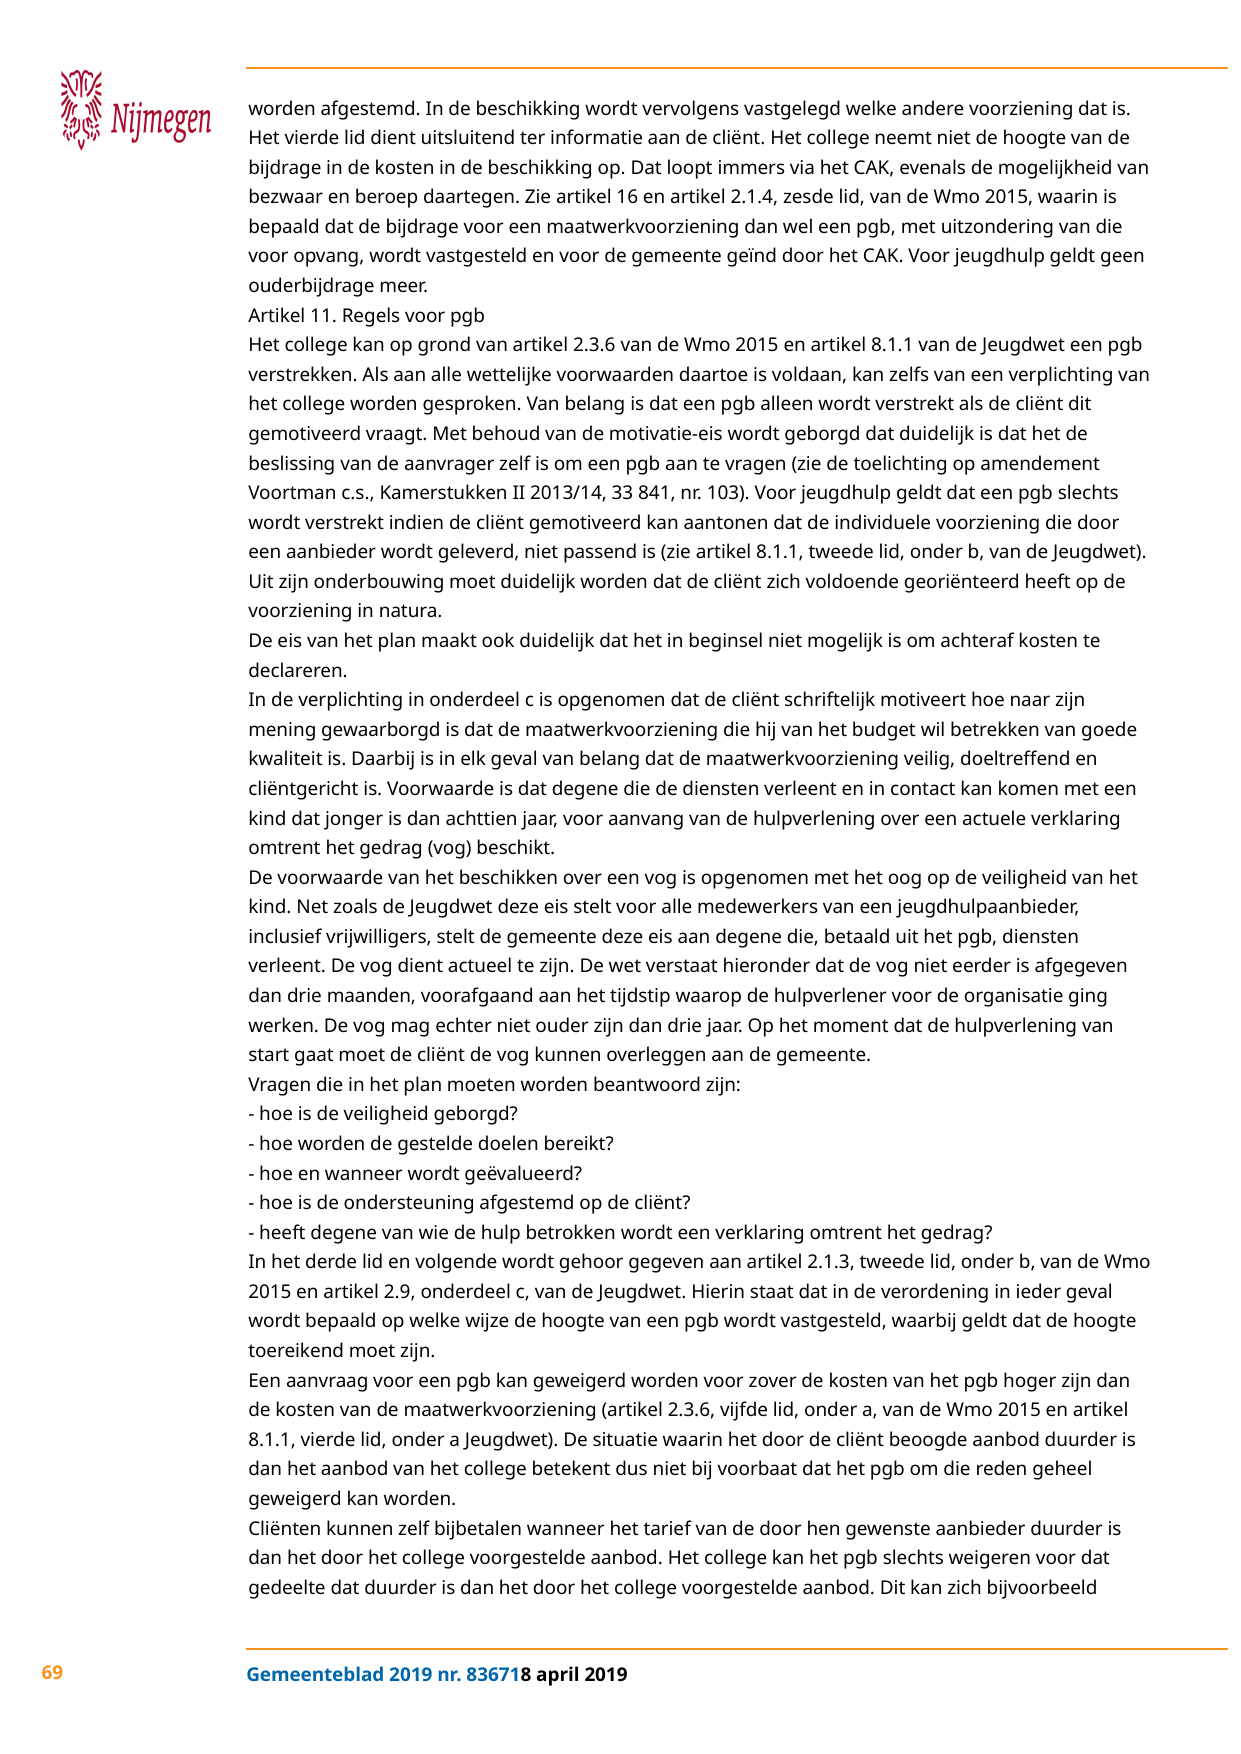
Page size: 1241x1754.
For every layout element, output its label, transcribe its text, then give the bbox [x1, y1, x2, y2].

text - hoe en wanneer wordt geëvalueerd? [248, 1160, 1152, 1186]
text Vragen die in het plan moeten worden beantwoord zijn: [248, 1071, 1152, 1097]
text De eis van het plan maakt ook duidelijk dat het in beginsel niet mogelijk is om achteraf kosten te declareren. [248, 627, 1152, 683]
text Een aanvraag voor een pgb kan geweigerd worden voor zover de kosten van het pgb hoger zijn dan de kosten van de maatwerkvoorziening (artikel 2.3.6, vijfde lid, onder a, van de Wmo 2015 en artikel 8.1.1, vierde lid, onder a Jeugdwet). De situatie waarin het door de cliënt beoogde aanbod duurder is dan het aanbod van het college betekent dus niet bij voorbaat dat het pgb om die reden geheel geweigerd kan worden. [248, 1367, 1152, 1511]
text - hoe is de veiligheid geborgd? [248, 1101, 1152, 1126]
text - hoe worden de gestelde doelen bereikt? [248, 1130, 1152, 1156]
text In de verplichting in onderdeel c is opgenomen dat de cliënt schriftelijk motiveert hoe naar zijn mening gewaarborgd is dat de maatwerkvoorziening die hij van het budget wil betrekken van goede kwaliteit is. Daarbij is in elk geval van belang dat de maatwerkvoorziening veilig, doeltreffend en cliëntgericht is. Voorwaarde is dat degene die de diensten verleent en in contact kan komen met een kind dat jonger is dan achttien jaar, voor aanvang van de hulpverlening over een actuele verklaring omtrent het gedrag (vog) beschikt. [248, 686, 1152, 860]
text De voorwaarde van het beschikken over een vog is opgenomen met het oog op de veiligheid van het kind. Net zoals de Jeugdwet deze eis stelt voor alle medewerkers van een jeugdhulpaanbieder, inclusief vrijwilligers, stelt de gemeente deze eis aan degene die, betaald uit het pgb, diensten verleent. De vog dient actueel te zijn. De wet verstaat hieronder dat de vog niet eerder is afgegeven dan drie maanden, voorafgaand aan het tijdstip waarop de hulpverlener voor de organisatie ging werken. De vog mag echter niet ouder zijn dan drie jaar. Op het moment dat de hulpverlening van start gaat moet de cliënt de vog kunnen overleggen aan de gemeente. [248, 864, 1152, 1067]
text Cliënten kunnen zelf bijbetalen wanneer het tarief van de door hen gewenste aanbieder duurder is dan het door het college voorgestelde aanbod. Het college kan het pgb slechts weigeren voor dat gedeelte dat duurder is dan het door het college voorgestelde aanbod. Dit kan zich bijvoorbeeld [248, 1515, 1152, 1600]
text - heeft degene van wie de hulp betrokken wordt een verklaring omtrent het gedrag? [248, 1219, 1152, 1245]
text Artikel 11. Regels voor pgb [248, 302, 1152, 328]
text Het college kan op grond van artikel 2.3.6 van de Wmo 2015 en artikel 8.1.1 van de Jeugdwet een pgb verstrekken. Als aan alle wettelijke voorwaarden daartoe is voldaan, kan zelfs van een verplichting van het college worden gesproken. Van belang is dat een pgb alleen wordt verstrekt als de cliënt dit gemotiveerd vraagt. Met behoud van de motivatie-eis wordt geborgd dat duidelijk is dat het de beslissing van de aanvrager zelf is om een pgb aan te vragen (zie de toelichting op amendement Voortman c.s., Kamerstukken II 2013/14, 33 841, nr. 103). Voor jeugdhulp geldt dat een pgb slechts wordt verstrekt indien de cliënt gemotiveerd kan aantonen dat de individuele voorziening die door een aanbieder wordt geleverd, niet passend is (zie artikel 8.1.1, tweede lid, onder b, van de Jeugdwet). Uit zijn onderbouwing moet duidelijk worden dat de cliënt zich voldoende georiënteerd heeft op de voorziening in natura. [248, 331, 1152, 623]
text Het vierde lid dient uitsluitend ter informatie aan de cliënt. Het college neemt niet de hoogte van de bijdrage in de kosten in de beschikking op. Dat loopt immers via het CAK, evenals de mogelijkheid van bezwaar en beroep daartegen. Zie artikel 16 en artikel 2.1.4, zesde lid, van de Wmo 2015, waarin is bepaald dat de bijdrage voor een maatwerkvoorziening dan wel een pgb, met uitzondering van die voor opvang, wordt vastgesteld en voor de gemeente geïnd door het CAK. Voor jeugdhulp geldt geen ouderbijdrage meer. [248, 124, 1152, 298]
text In het derde lid en volgende wordt gehoor gegeven aan artikel 2.1.3, tweede lid, onder b, van de Wmo 2015 en artikel 2.9, onderdeel c, van de Jeugdwet. Hierin staat dat in de verordening in ieder geval wordt bepaald op welke wijze de hoogte van een pgb wordt vastgesteld, waarbij geldt dat de hoogte toereikend moet zijn. [248, 1248, 1152, 1363]
text worden afgestemd. In de beschikking wordt vervolgens vastgelegd welke andere voorziening dat is. [248, 95, 1152, 121]
text - hoe is de ondersteuning afgestemd op de cliënt? [248, 1189, 1152, 1215]
picture [41, 47, 231, 172]
